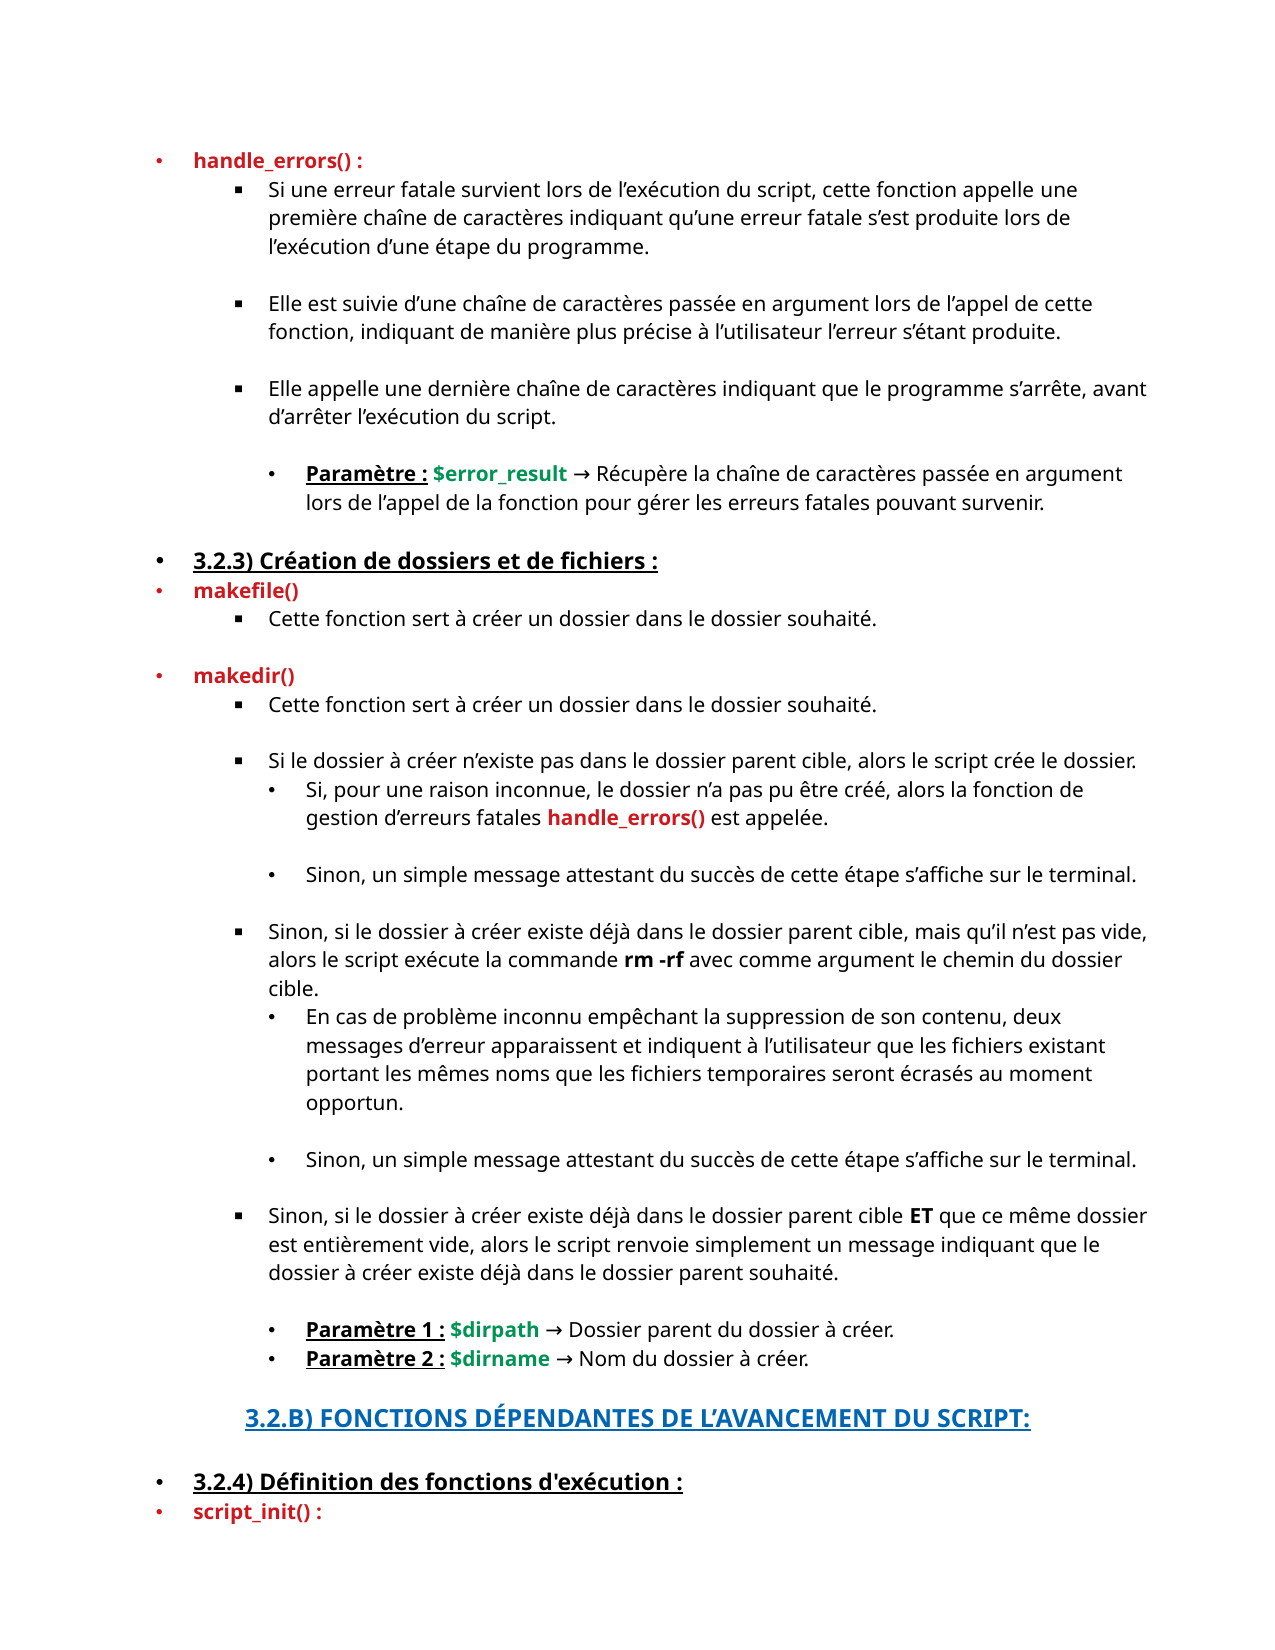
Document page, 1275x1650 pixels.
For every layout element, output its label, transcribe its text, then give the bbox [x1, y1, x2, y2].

text 3.2.B) FONCTIONS ­DÉPENDANTES DE L’AVANCEMENT DU SCRIPT: [118, 1401, 1157, 1435]
list Cette fonction sert à créer un dossier dans le dossier souhaité. [231, 690, 1157, 718]
list script_init() : [156, 1497, 1157, 1526]
list Paramètre : $error_result → Récupère la chaîne de caractères passée en argument lors de l’appel de la fonction pour gérer les erreurs fatales pouvant survenir. [268, 459, 1157, 516]
list Sinon, un simple message attestant du succès de cette étape s’affiche sur le terminal. [268, 1145, 1157, 1173]
list 3.2.4) Définition des fonctions d'exécution : [156, 1466, 1157, 1497]
list Sinon, si le dossier à créer existe déjà dans le dossier parent cible, mais qu’il n’est pas vide, alors le script exécute la commande rm -rf avec comme argument le chemin du dossier cible. [231, 917, 1157, 1002]
list Sinon, si le dossier à créer existe déjà dans le dossier parent cible ET que ce même dossier est entièrement vide, alors le script renvoie simplement un message indiquant que le dossier à créer existe déjà dans le dossier parent souhaité. [231, 1202, 1157, 1287]
list 3.2.3) Création de dossiers et de fichiers : [156, 545, 1157, 576]
list Si une erreur fatale survient lors de l’exécution du script, cette fonction appelle une première chaîne de caractères indiquant qu’une erreur fatale s’est produite lors de l’exécution d’une étape du programme. [231, 175, 1157, 260]
list Si, pour une raison inconnue, le dossier n’a pas pu être créé, alors la fonction de gestion d’erreurs fatales handle_errors() est appelée. [268, 775, 1157, 832]
list Paramètre 2 : $dirname → Nom du dossier à créer. [268, 1344, 1157, 1372]
list Elle appelle une dernière chaîne de caractères indiquant que le programme s’arrête, avant d’arrêter l’exécution du script. [231, 374, 1157, 431]
list En cas de problème inconnu empêchant la suppression de son contenu, deux messages d’erreur apparaissent et indiquent à l’utilisateur que les fichiers existant portant les mêmes noms que les fichiers temporaires seront écrasés au moment opportun. [268, 1002, 1157, 1116]
list Paramètre 1 : $dirpath → Dossier parent du dossier à créer. [268, 1315, 1157, 1344]
list makedir() [156, 661, 1157, 690]
list handle_errors() : [156, 147, 1157, 175]
list Elle est suivie d’une chaîne de caractères passée en argument lors de l’appel de cette fonction, indiquant de manière plus précise à l’utilisateur l’erreur s’étant produite. [231, 289, 1157, 346]
list Cette fonction sert à créer un dossier dans le dossier souhaité. [231, 604, 1157, 633]
list Si le dossier à créer n’existe pas dans le dossier parent cible, alors le script crée le dossier. [231, 747, 1157, 775]
list Sinon, un simple message attestant du succès de cette étape s’affiche sur le terminal. [268, 860, 1157, 889]
list makefile() [156, 576, 1157, 604]
